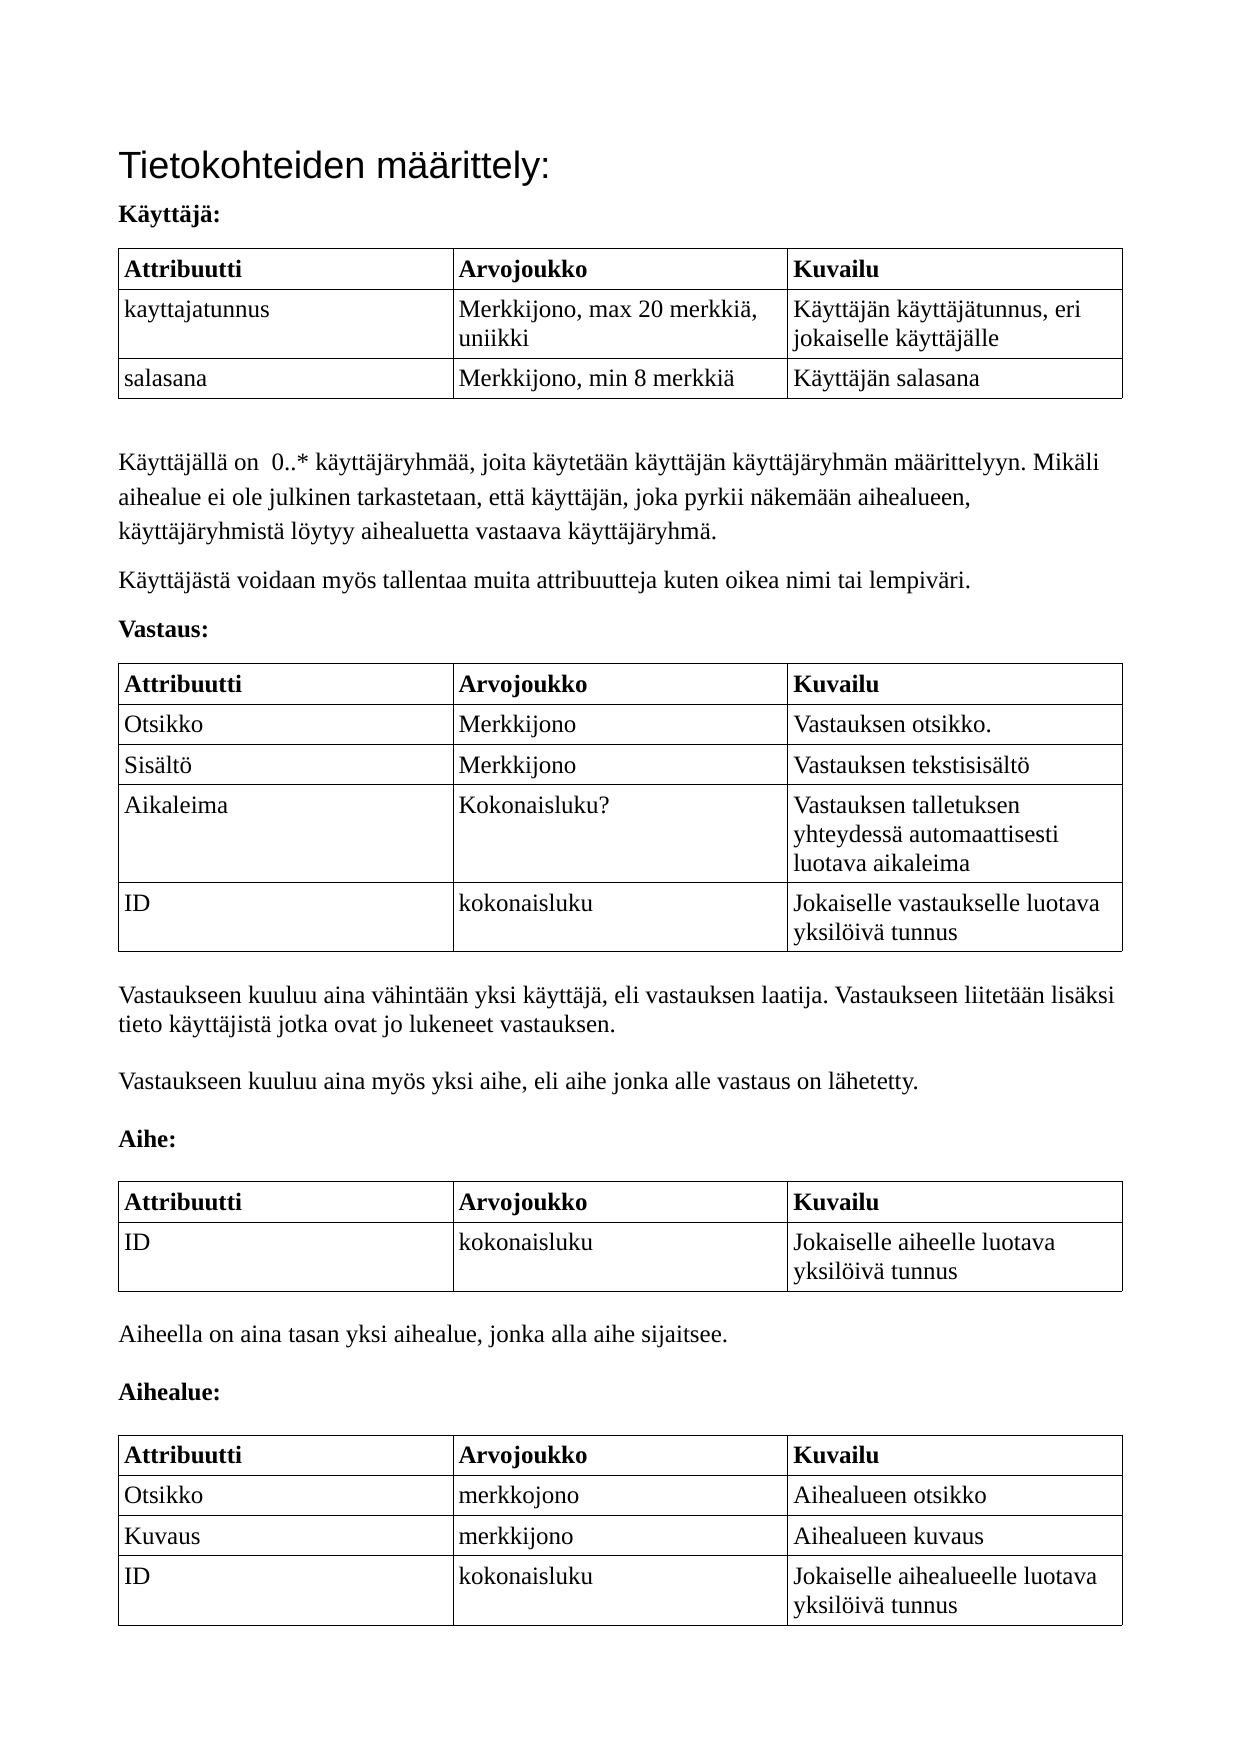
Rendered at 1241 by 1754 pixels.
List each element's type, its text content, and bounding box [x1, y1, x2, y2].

text Käyttäjä: [118, 199, 1122, 228]
table_cell kayttajatunnus [119, 290, 453, 358]
table_cell Vastauksen tekstisisältö [788, 745, 1122, 784]
subtitle Tietokohteiden määrittely: [118, 143, 1122, 187]
table_cell Merkkijono [454, 705, 787, 744]
table_cell kokonaisluku [454, 1223, 787, 1291]
table_cell Jokaiselle aiheelle luotava yksilöivä tunnus [788, 1223, 1122, 1291]
table_cell Merkkijono, min 8 merkkiä [454, 359, 787, 398]
table_header Arvojoukko [454, 1182, 787, 1222]
table_cell merkkojono [454, 1476, 787, 1515]
table_cell Sisältö [119, 745, 453, 784]
table_cell Merkkijono [454, 745, 787, 784]
table_cell Aihealueen otsikko [788, 1476, 1122, 1515]
text Aihealue: [118, 1377, 1122, 1406]
table_cell Jokaiselle vastaukselle luotava yksilöivä tunnus [788, 883, 1122, 951]
table_cell Aikaleima [119, 785, 453, 882]
table_cell Otsikko [119, 1476, 453, 1515]
table_header Arvojoukko [454, 664, 787, 704]
table_cell ID [119, 1556, 453, 1624]
text Aiheella on aina tasan yksi aihealue, jonka alla aihe sijaitsee. [118, 1319, 1122, 1348]
table_header Arvojoukko [454, 1436, 787, 1475]
table_header Attribuutti [119, 664, 453, 704]
table_cell kokonaisluku [454, 1556, 787, 1624]
table_cell Käyttäjän käyttäjätunnus, eri jokaiselle käyttäjälle [788, 290, 1122, 358]
table_header Kuvailu [788, 1182, 1122, 1222]
text Käyttäjästä voidaan myös tallentaa muita attribuutteja kuten oikea nimi tai lempiväri. [118, 565, 1122, 594]
table_cell kokonaisluku [454, 883, 787, 951]
text Aihe: [118, 1124, 1122, 1152]
table_header Attribuutti [119, 249, 453, 289]
table_cell Kokonaisluku? [454, 785, 787, 882]
table_cell Aihealueen kuvaus [788, 1516, 1122, 1555]
table_cell merkkijono [454, 1516, 787, 1555]
table_cell Otsikko [119, 705, 453, 744]
text Käyttäjällä on 0..* käyttäjäryhmää, joita käytetään käyttäjän käyttäjäryhmän määrittelyyn. Mikäli aihealue ei ole julkinen tarkastetaan, että käyttäjän, joka pyrkii näkemään aihealueen, käyttäjäryhmistä löytyy aihealuetta vastaava käyttäjäryhmä. [118, 447, 1122, 545]
table_header Arvojoukko [454, 249, 787, 289]
table_cell ID [119, 1223, 453, 1291]
table_header Kuvailu [788, 664, 1122, 704]
table_header Attribuutti [119, 1436, 453, 1475]
text Vastaukseen kuuluu aina vähintään yksi käyttäjä, eli vastauksen laatija. Vastaukseen liitetään lisäksi tieto käyttäjistä jotka ovat jo lukeneet vastauksen. [118, 980, 1122, 1037]
table_cell ID [119, 883, 453, 951]
table_cell Vastauksen talletuksen yhteydessä automaattisesti luotava aikaleima [788, 785, 1122, 882]
table_cell Jokaiselle aihealueelle luotava yksilöivä tunnus [788, 1556, 1122, 1624]
table_cell Käyttäjän salasana [788, 359, 1122, 398]
table_cell Vastauksen otsikko. [788, 705, 1122, 744]
text Vastaus: [118, 614, 1122, 643]
table_header Attribuutti [119, 1182, 453, 1222]
table_cell Merkkijono, max 20 merkkiä, uniikki [454, 290, 787, 358]
table_header Kuvailu [788, 1436, 1122, 1475]
table_cell Kuvaus [119, 1516, 453, 1555]
text Vastaukseen kuuluu aina myös yksi aihe, eli aihe jonka alle vastaus on lähetetty. [118, 1066, 1122, 1095]
table_header Kuvailu [788, 249, 1122, 289]
table_cell salasana [119, 359, 453, 398]
